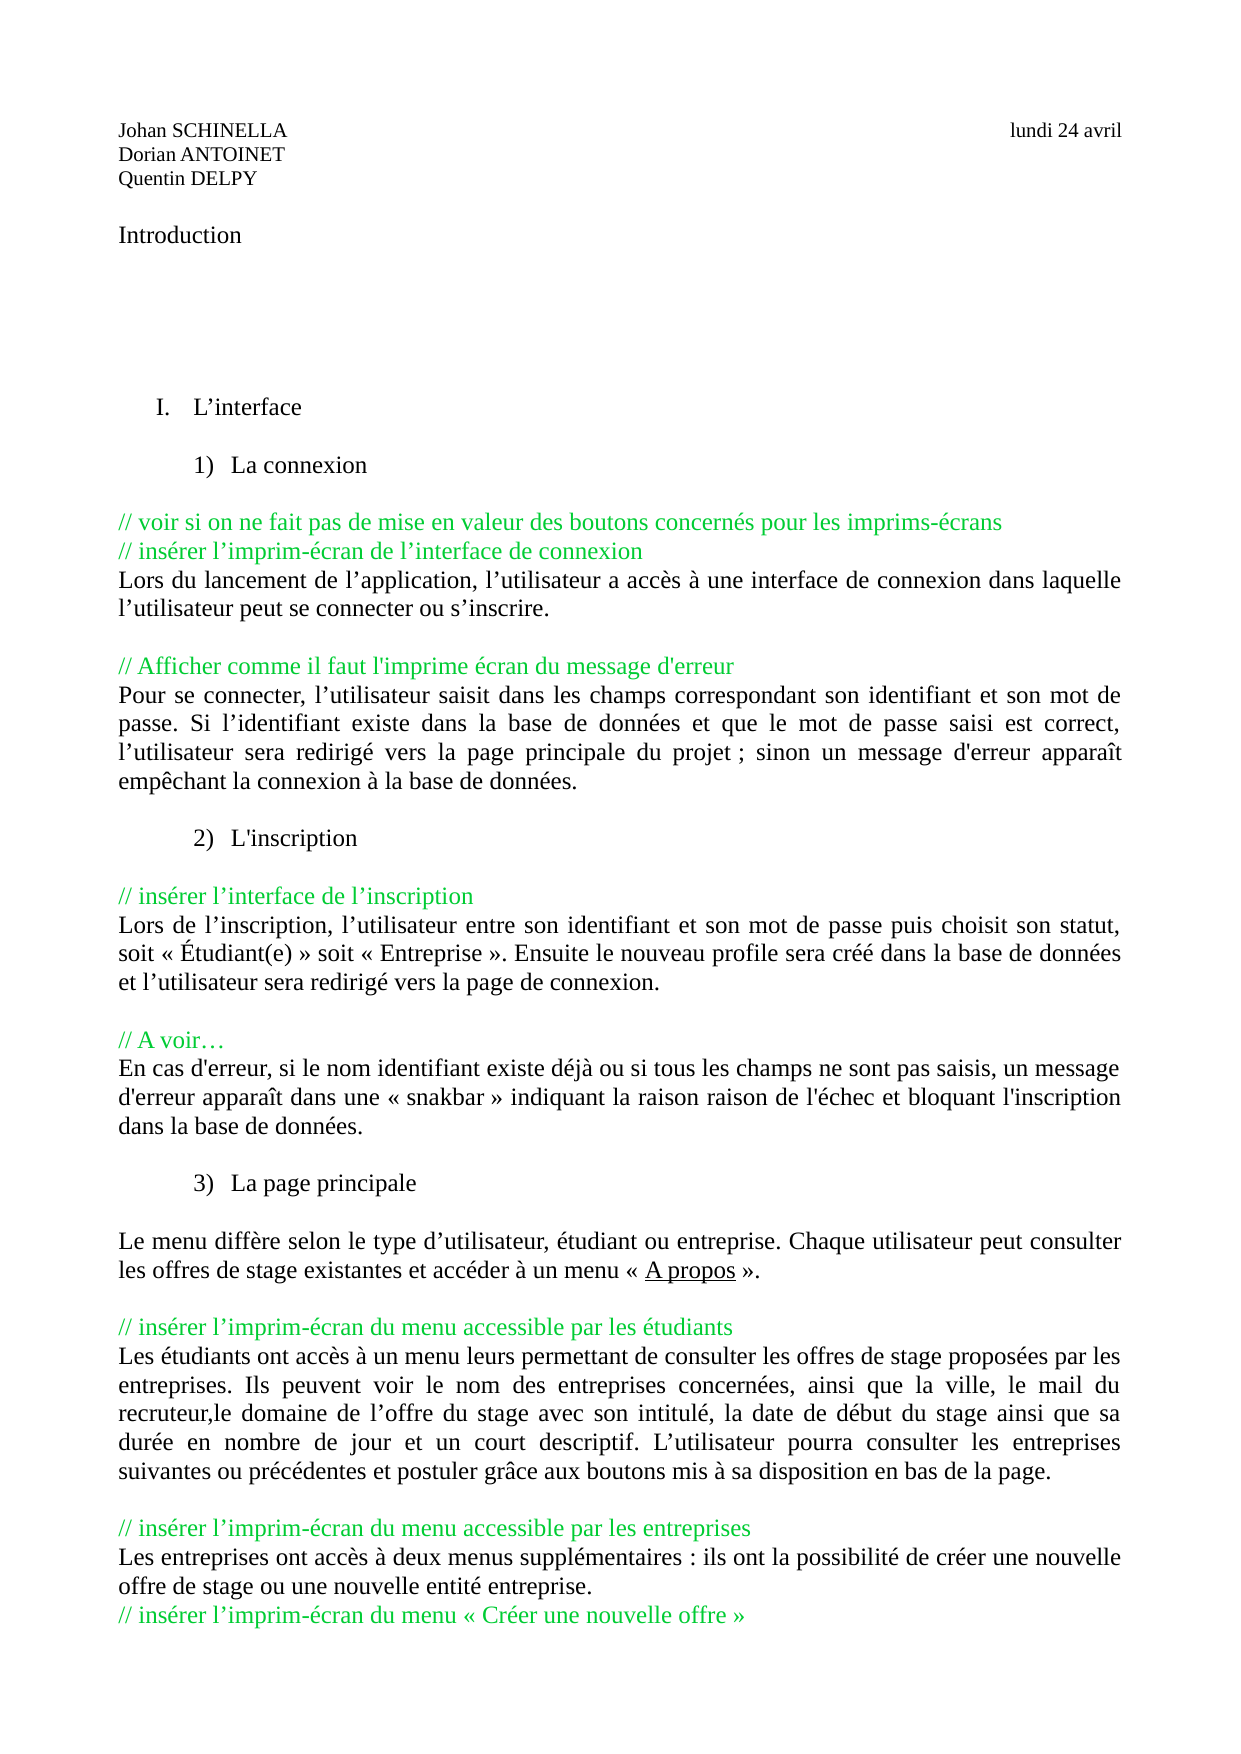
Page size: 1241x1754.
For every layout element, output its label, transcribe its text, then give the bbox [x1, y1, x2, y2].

text // insérer l’interface de l’inscription [118, 881, 1122, 910]
text // Afficher comme il faut l'imprime écran du message d'erreur [118, 651, 1122, 680]
text Introduction [118, 220, 1122, 248]
text Pour se connecter, l’utilisateur saisit dans les champs correspondant son identifiant et son mot de passe. Si l’identifiant existe dans la base de données et que le mot de passe saisi est correct, l’utilisateur sera redirigé vers la page principale du projet ; sinon un message d'erreur apparaît empêchant la connexion à la base de données. [118, 680, 1122, 795]
text // insérer l’imprim-écran du menu accessible par les entreprises [118, 1513, 1122, 1542]
list L’interface [156, 392, 1122, 421]
list La page principale [193, 1168, 1122, 1197]
text // voir si on ne fait pas de mise en valeur des boutons concernés pour les imprims-écrans [118, 507, 1122, 536]
text Les étudiants ont accès à un menu leurs permettant de consulter les offres de stage proposées par les entreprises. Ils peuvent voir le nom des entreprises concernées, ainsi que la ville, le mail du recruteur,le domaine de l’offre du stage avec son intitulé, la date de début du stage ainsi que sa durée en nombre de jour et un court descriptif. L’utilisateur pourra consulter les entreprises suivantes ou précédentes et postuler grâce aux boutons mis à sa disposition en bas de la page. [118, 1341, 1122, 1485]
text Lors du lancement de l’application, l’utilisateur a accès à une interface de connexion dans laquelle l’utilisateur peut se connecter ou s’inscrire. [118, 565, 1122, 622]
text Les entreprises ont accès à deux menus supplémentaires : ils ont la possibilité de créer une nouvelle offre de stage ou une nouvelle entité entreprise. [118, 1542, 1122, 1600]
list L'inscription [193, 823, 1122, 852]
text // insérer l’imprim-écran de l’interface de connexion [118, 536, 1122, 565]
text Le menu diffère selon le type d’utilisateur, étudiant ou entreprise. Chaque utilisateur peut consulter les offres de stage existantes et accéder à un menu « A propos ». [118, 1226, 1122, 1283]
text // A voir… [118, 1025, 1122, 1053]
list La connexion [193, 450, 1122, 478]
text // insérer l’imprim-écran du menu « Créer une nouvelle offre » [118, 1600, 1122, 1628]
text En cas d'erreur, si le nom identifiant existe déjà ou si tous les champs ne sont pas saisis, un message d'erreur apparaît dans une « snakbar » indiquant la raison raison de l'échec et bloquant l'inscription dans la base de données. [118, 1053, 1122, 1140]
text Lors de l’inscription, l’utilisateur entre son identifiant et son mot de passe puis choisit son statut, soit « Étudiant(e) » soit « Entreprise ». Ensuite le nouveau profile sera créé dans la base de données et l’utilisateur sera redirigé vers la page de connexion. [118, 910, 1122, 996]
text // insérer l’imprim-écran du menu accessible par les étudiants [118, 1312, 1122, 1341]
